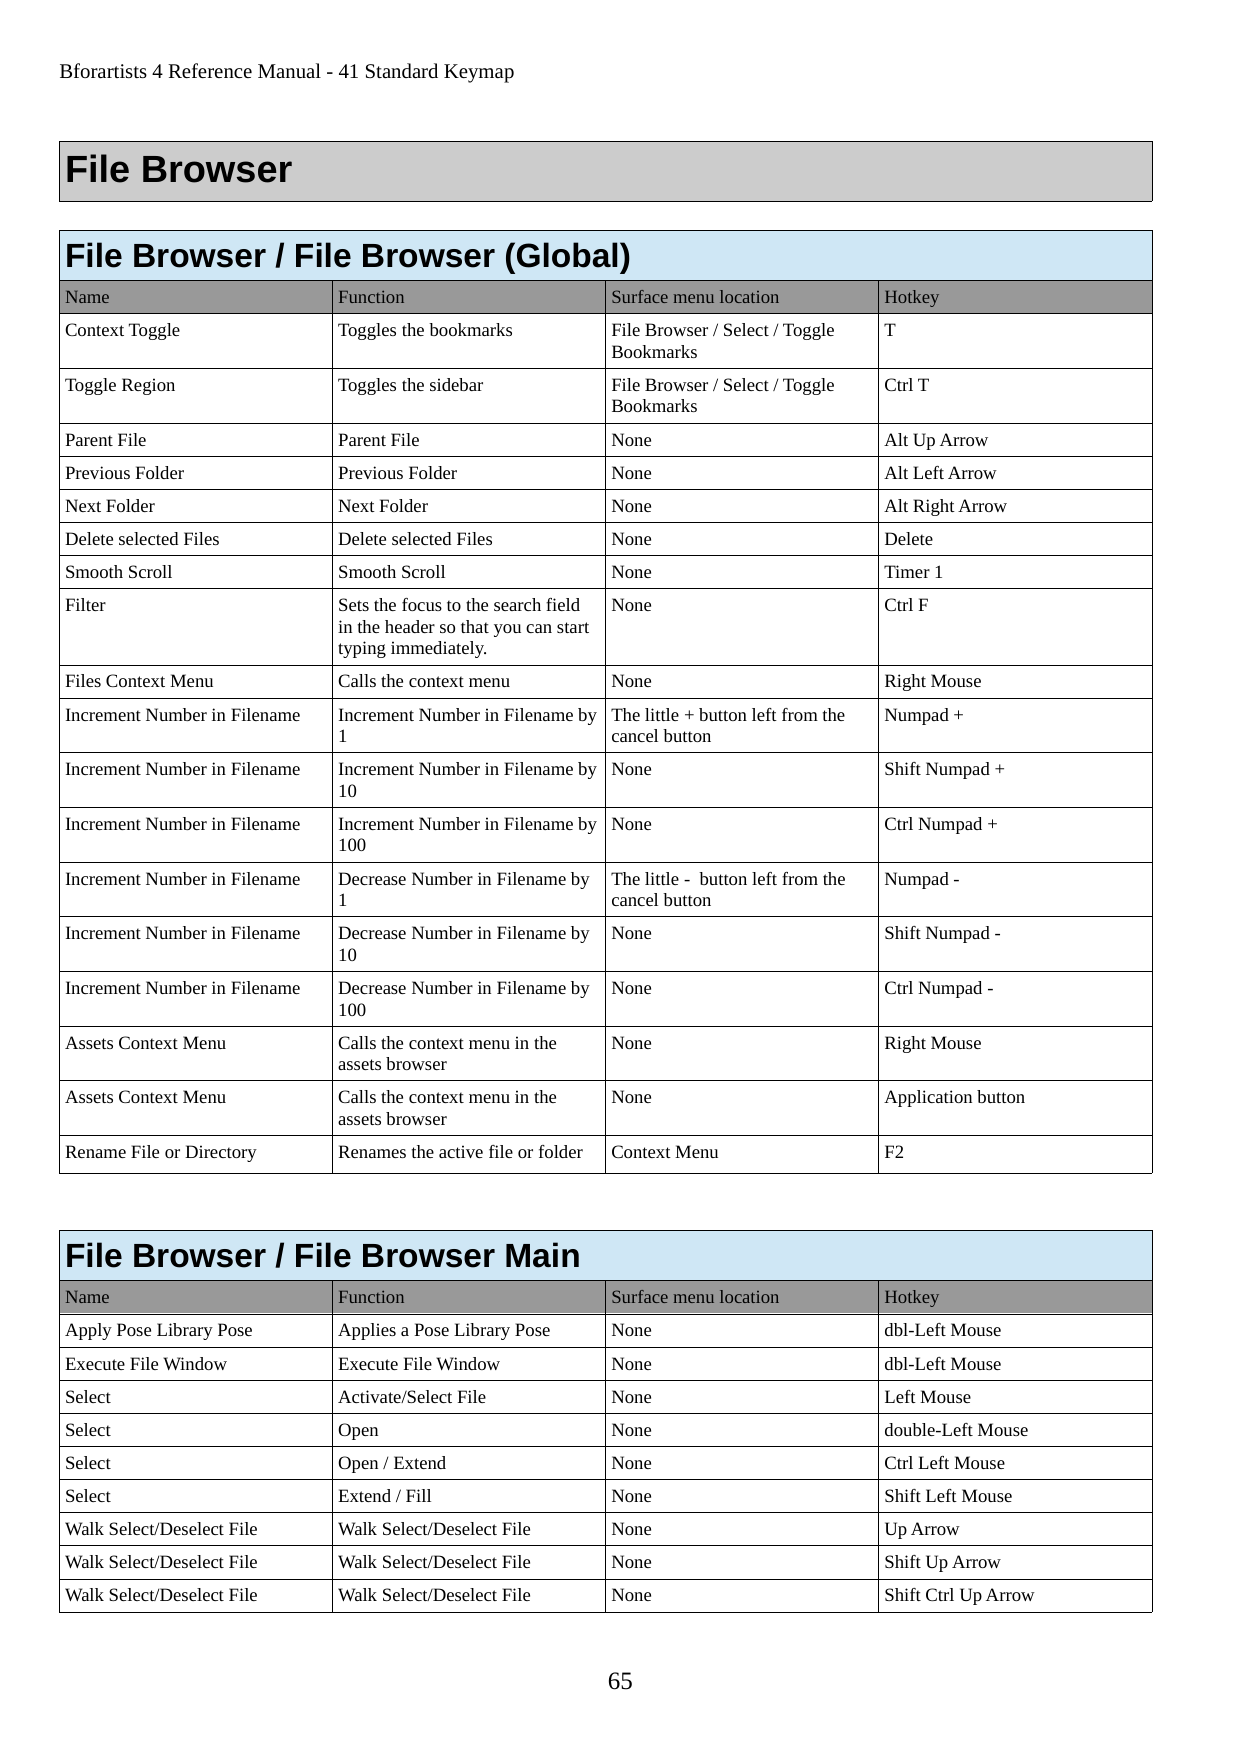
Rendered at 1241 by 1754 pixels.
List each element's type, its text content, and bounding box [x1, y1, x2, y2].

table_cell None [606, 1027, 878, 1080]
table_cell Smooth Scroll [333, 556, 605, 588]
table_cell Ctrl Left Mouse [879, 1447, 1152, 1479]
table_cell Previous Folder [333, 457, 605, 489]
table_cell Renames the active file or folder [333, 1136, 605, 1173]
table_cell None [606, 1315, 878, 1347]
table_cell Numpad - [879, 863, 1152, 916]
table_cell Activate/Select File [333, 1381, 605, 1413]
table_cell None [606, 808, 878, 862]
table_cell Select [60, 1480, 332, 1512]
table_cell Walk Select/Deselect File [333, 1546, 605, 1578]
table_cell Decrease Number in Filename by 100 [333, 972, 605, 1026]
table_cell Right Mouse [879, 666, 1152, 698]
table_cell Calls the context menu in the assets browser [333, 1027, 605, 1080]
table_cell None [606, 424, 878, 456]
table_cell Previous Folder [60, 457, 332, 489]
table_cell Function [333, 1281, 605, 1313]
table_cell None [606, 1348, 878, 1380]
table_cell Toggle Region [60, 369, 332, 423]
table_cell Applies a Pose Library Pose [333, 1315, 605, 1347]
table_cell Parent File [60, 424, 332, 456]
table_cell Rename File or Directory [60, 1136, 332, 1173]
table_cell Increment Number in Filename [60, 917, 332, 971]
table_cell None [606, 1546, 878, 1578]
table_cell None [606, 457, 878, 489]
table_cell The little - button left from the cancel button [606, 863, 878, 916]
table_cell Ctrl Numpad + [879, 808, 1152, 862]
table_cell Execute File Window [60, 1348, 332, 1380]
table_cell None [606, 917, 878, 971]
table_cell Increment Number in Filename [60, 863, 332, 916]
table_cell Increment Number in Filename by 1 [333, 699, 605, 752]
table_cell Delete selected Files [333, 523, 605, 555]
table_cell Numpad + [879, 699, 1152, 752]
table_cell Files Context Menu [60, 666, 332, 698]
table_cell Walk Select/Deselect File [60, 1580, 332, 1612]
table_cell Delete selected Files [60, 523, 332, 555]
table_cell Ctrl T [879, 369, 1152, 423]
table_cell None [606, 753, 878, 807]
table_cell Function [333, 281, 605, 313]
table_cell Shift Up Arrow [879, 1546, 1152, 1578]
table_cell Increment Number in Filename [60, 699, 332, 752]
table_cell Assets Context Menu [60, 1027, 332, 1080]
table_cell Hotkey [879, 1281, 1152, 1313]
table_cell Walk Select/Deselect File [60, 1546, 332, 1578]
table_cell Right Mouse [879, 1027, 1152, 1080]
table_cell Open [333, 1414, 605, 1446]
table_cell Toggles the sidebar [333, 369, 605, 423]
table_cell Application button [879, 1081, 1152, 1135]
table_cell None [606, 556, 878, 588]
table_cell None [606, 1513, 878, 1545]
table_cell Alt Right Arrow [879, 490, 1152, 522]
table_cell Left Mouse [879, 1381, 1152, 1413]
table_cell Assets Context Menu [60, 1081, 332, 1135]
table_cell Surface menu location [606, 281, 878, 313]
table_cell None [606, 589, 878, 664]
table_cell Sets the focus to the search field in the header so that you can start typing immediately. [333, 589, 605, 664]
table_cell dbl-Left Mouse [879, 1348, 1152, 1380]
table_cell Increment Number in Filename [60, 753, 332, 807]
table_cell None [606, 1480, 878, 1512]
table_cell Toggles the bookmarks [333, 314, 605, 368]
table_cell Name [60, 1281, 332, 1313]
table_cell Alt Left Arrow [879, 457, 1152, 489]
table_cell Calls the context menu in the assets browser [333, 1081, 605, 1135]
table_header File Browser [60, 142, 1152, 201]
table_cell File Browser / Select / Toggle Bookmarks [606, 314, 878, 368]
table_cell None [606, 1081, 878, 1135]
table_cell Shift Numpad + [879, 753, 1152, 807]
table_cell dbl-Left Mouse [879, 1315, 1152, 1347]
table_cell Filter [60, 589, 332, 664]
table_cell None [606, 1414, 878, 1446]
table_cell Walk Select/Deselect File [333, 1513, 605, 1545]
table_cell Up Arrow [879, 1513, 1152, 1545]
table_cell Increment Number in Filename [60, 972, 332, 1026]
table_cell Parent File [333, 424, 605, 456]
table_cell Alt Up Arrow [879, 424, 1152, 456]
table_cell None [606, 523, 878, 555]
table_cell Next Folder [333, 490, 605, 522]
table_cell Increment Number in Filename by 100 [333, 808, 605, 862]
table_cell Ctrl F [879, 589, 1152, 664]
table_cell Surface menu location [606, 1281, 878, 1313]
table_header File Browser / File Browser Main [60, 1231, 1152, 1280]
table_cell T [879, 314, 1152, 368]
table_cell Open / Extend [333, 1447, 605, 1479]
table_cell Delete [879, 523, 1152, 555]
table_cell None [606, 1447, 878, 1479]
table_cell None [606, 972, 878, 1026]
table_cell Apply Pose Library Pose [60, 1315, 332, 1347]
table_cell Context Toggle [60, 314, 332, 368]
table_cell Shift Ctrl Up Arrow [879, 1580, 1152, 1612]
table_cell Ctrl Numpad - [879, 972, 1152, 1026]
table_cell Hotkey [879, 281, 1152, 313]
table_cell Select [60, 1381, 332, 1413]
table_cell None [606, 666, 878, 698]
table_cell Increment Number in Filename by 10 [333, 753, 605, 807]
table_cell Extend / Fill [333, 1480, 605, 1512]
table_cell Name [60, 281, 332, 313]
table_cell Decrease Number in Filename by 1 [333, 863, 605, 916]
table_cell Walk Select/Deselect File [333, 1580, 605, 1612]
table_cell None [606, 490, 878, 522]
table_cell Next Folder [60, 490, 332, 522]
table_cell Increment Number in Filename [60, 808, 332, 862]
table_cell The little + button left from the cancel button [606, 699, 878, 752]
table_cell Shift Left Mouse [879, 1480, 1152, 1512]
table_cell Calls the context menu [333, 666, 605, 698]
table_cell Decrease Number in Filename by 10 [333, 917, 605, 971]
table_cell Shift Numpad - [879, 917, 1152, 971]
table_header File Browser / File Browser (Global) [60, 231, 1152, 280]
table_cell double-Left Mouse [879, 1414, 1152, 1446]
table_cell F2 [879, 1136, 1152, 1173]
table_cell Select [60, 1447, 332, 1479]
table_cell None [606, 1381, 878, 1413]
table_cell Walk Select/Deselect File [60, 1513, 332, 1545]
table_cell Execute File Window [333, 1348, 605, 1380]
table_cell Smooth Scroll [60, 556, 332, 588]
table_cell Timer 1 [879, 556, 1152, 588]
table_cell File Browser / Select / Toggle Bookmarks [606, 369, 878, 423]
table_cell Select [60, 1414, 332, 1446]
table_cell None [606, 1580, 878, 1612]
table_cell Context Menu [606, 1136, 878, 1173]
